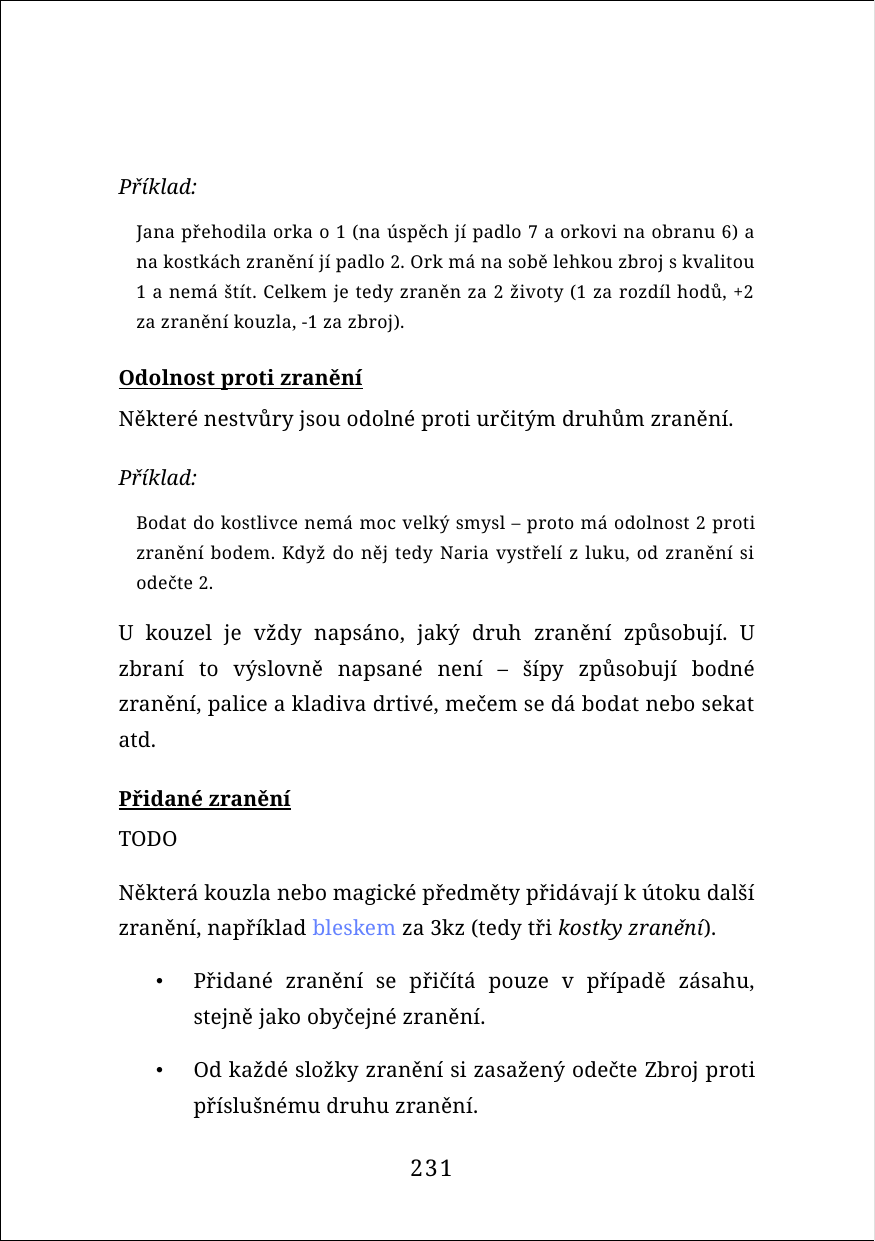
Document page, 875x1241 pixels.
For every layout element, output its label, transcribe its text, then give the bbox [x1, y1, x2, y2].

list Přidané zranění se přičítá pouze v případě zásahu, stejně jako obyčejné zranění. [156, 966, 756, 1030]
text Některá kouzla nebo magické předměty přidávají k útoku další zranění, například bleskem za 3kz (tedy tři kostky zranění). [118, 878, 756, 942]
text Příklad: [118, 172, 756, 200]
list Od každé složky zranění si zasažený odečte Zbroj proti příslušnému druhu zranění. [156, 1055, 756, 1119]
text Některé nestvůry jsou odolné proti určitým druhům zranění. [118, 404, 756, 432]
text TODO [118, 824, 756, 853]
text U kouzel je vždy napsáno, jaký druh zranění způsobují. U zbraní to výslovně napsané není – šípy způsobují bodné zranění, palice a kladiva drtivé, mečem se dá bodat nebo sekat atd. [118, 618, 756, 753]
text Jana přehodila orka o 1 (na úspěch jí padlo 7 a orkovi na obranu 6) a na kostkách zranění jí padlo 2. Ork má na sobě lehkou zbroj s kvalitou 1 a nemá štít. Celkem je tedy zraněn za 2 životy (1 za rozdíl hodů, +2 za zranění kouzla, -1 za zbroj). [136, 219, 756, 334]
subtitle Odolnost proti zranění [118, 363, 756, 392]
subtitle Přidané zranění [118, 784, 756, 813]
text Bodat do kostlivce nemá moc velký smysl – proto má odolnost 2 proti zranění bodem. Když do něj tedy Naria vystřelí z luku, od zranění si odečte 2. [136, 510, 756, 595]
text Příklad: [118, 463, 756, 491]
